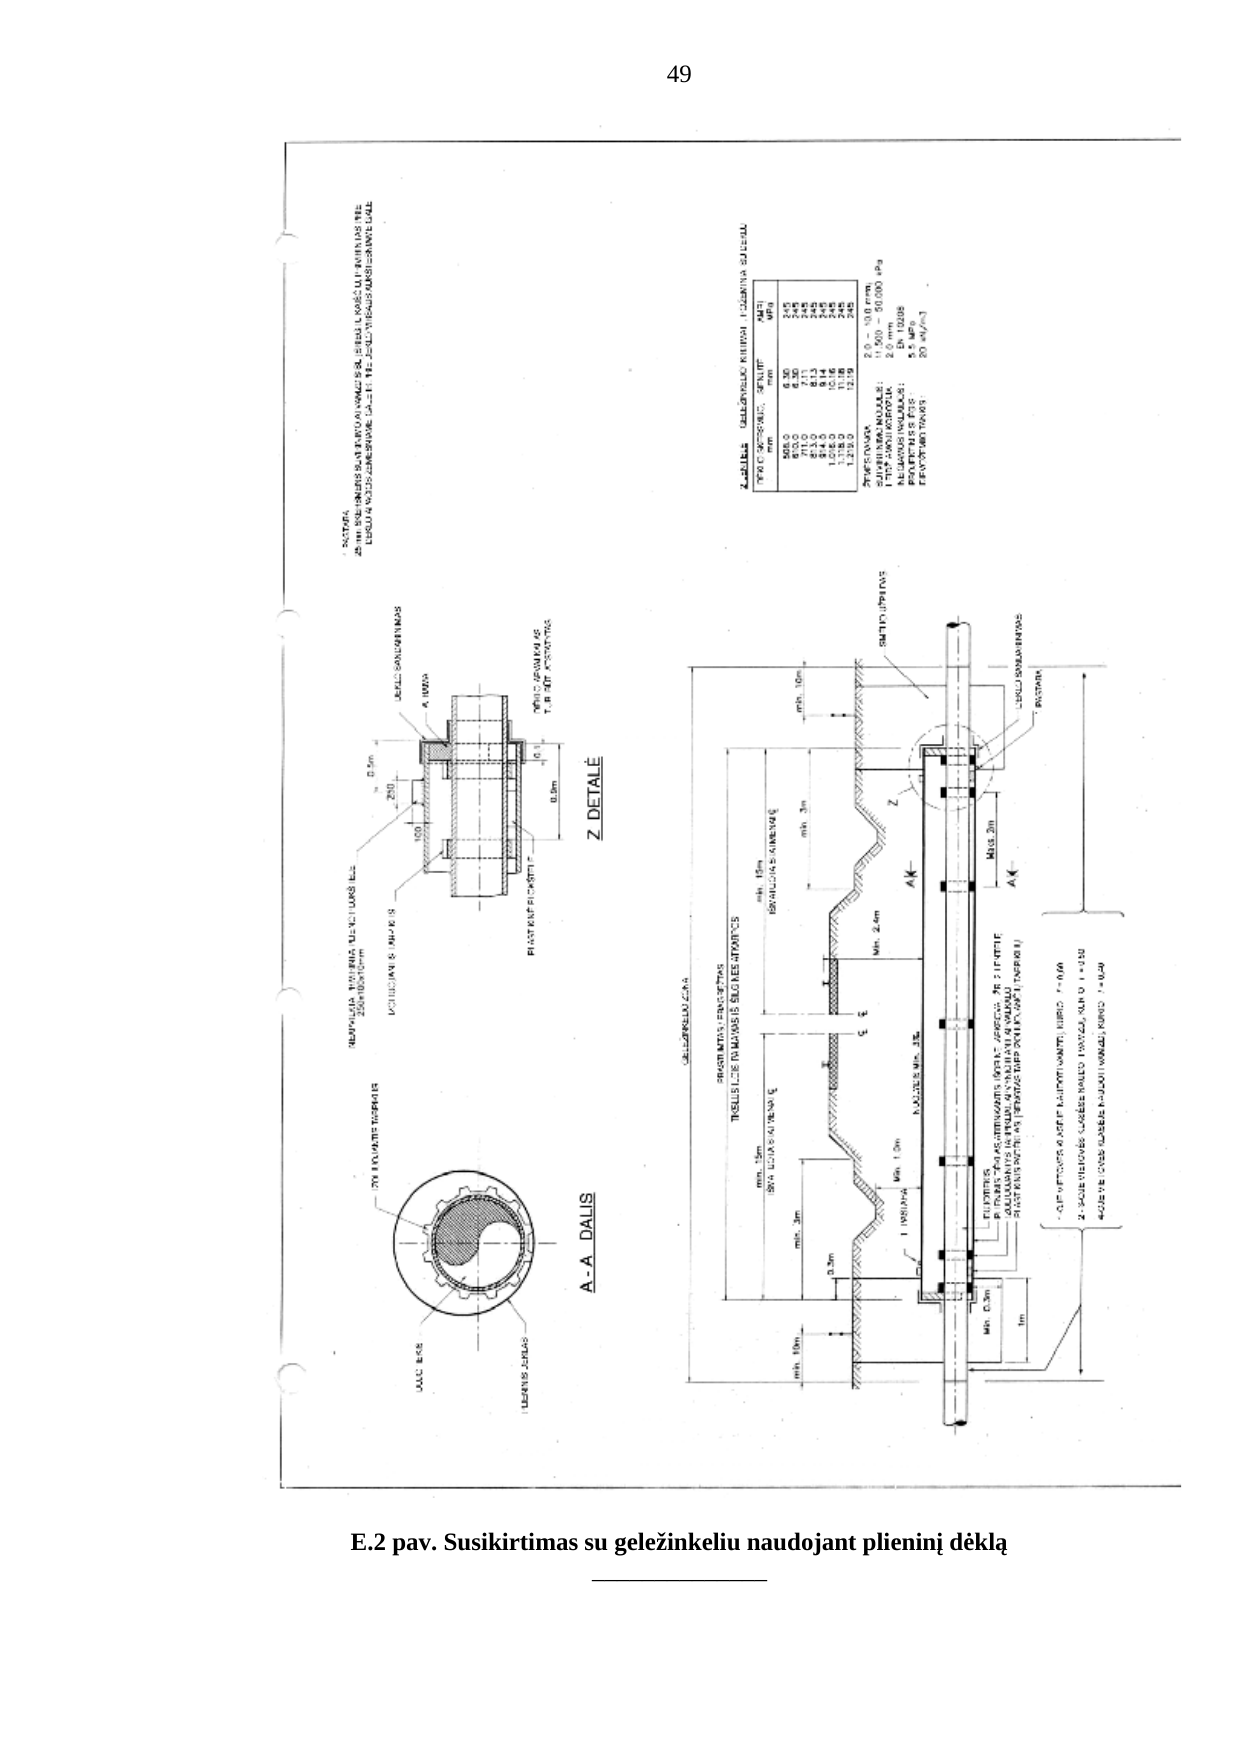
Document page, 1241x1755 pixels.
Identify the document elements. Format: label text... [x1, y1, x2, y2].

table_header [177, 118, 262, 1498]
text E.2 pav. Susikirtimas su geležinkeliu naudojant plieninį dėklą [177, 1527, 1181, 1555]
text ______________ [177, 1555, 1181, 1584]
